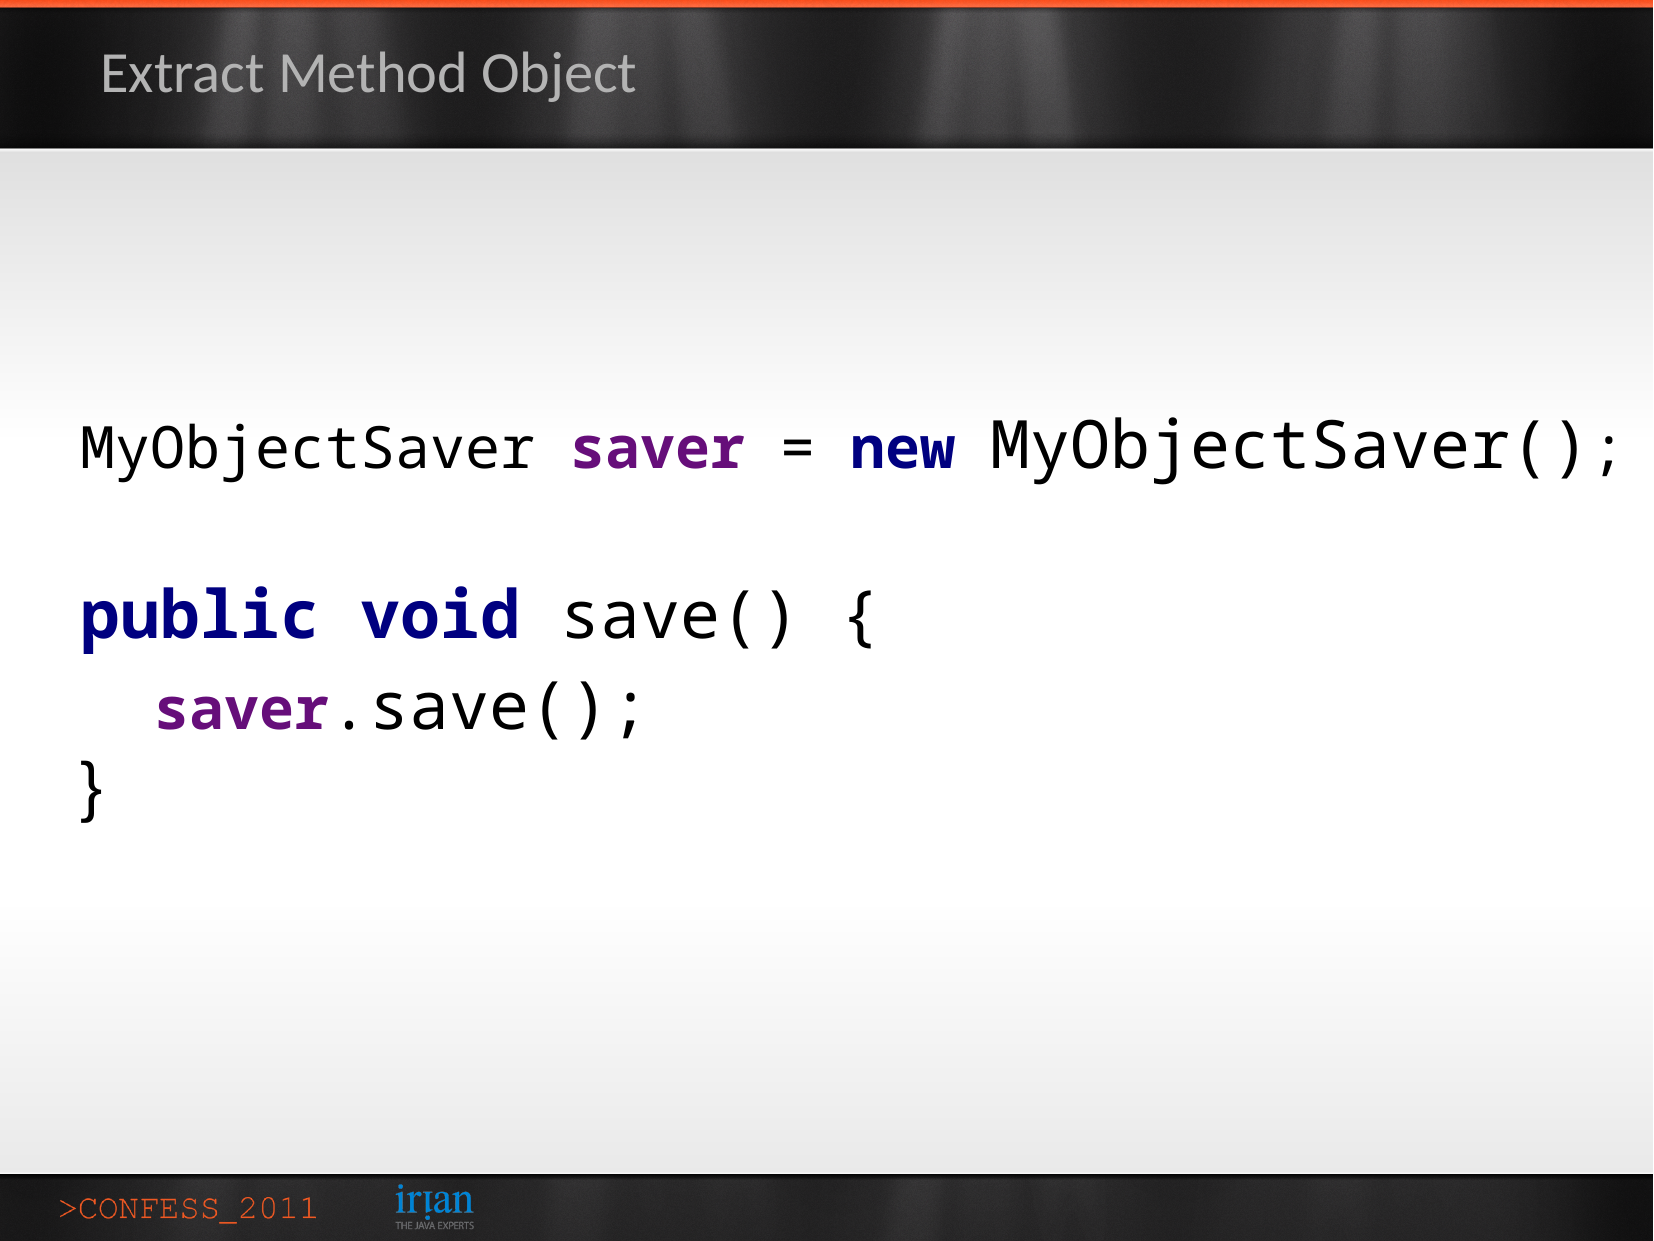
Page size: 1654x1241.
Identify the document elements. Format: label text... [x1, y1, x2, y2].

picture [0, 0, 1653, 1241]
subtitle MyObjectSaver saver = new MyObjectSaver(); public void save() { saver.save(); } [80, 287, 1653, 1144]
title Extract Method Object [100, 6, 1588, 151]
